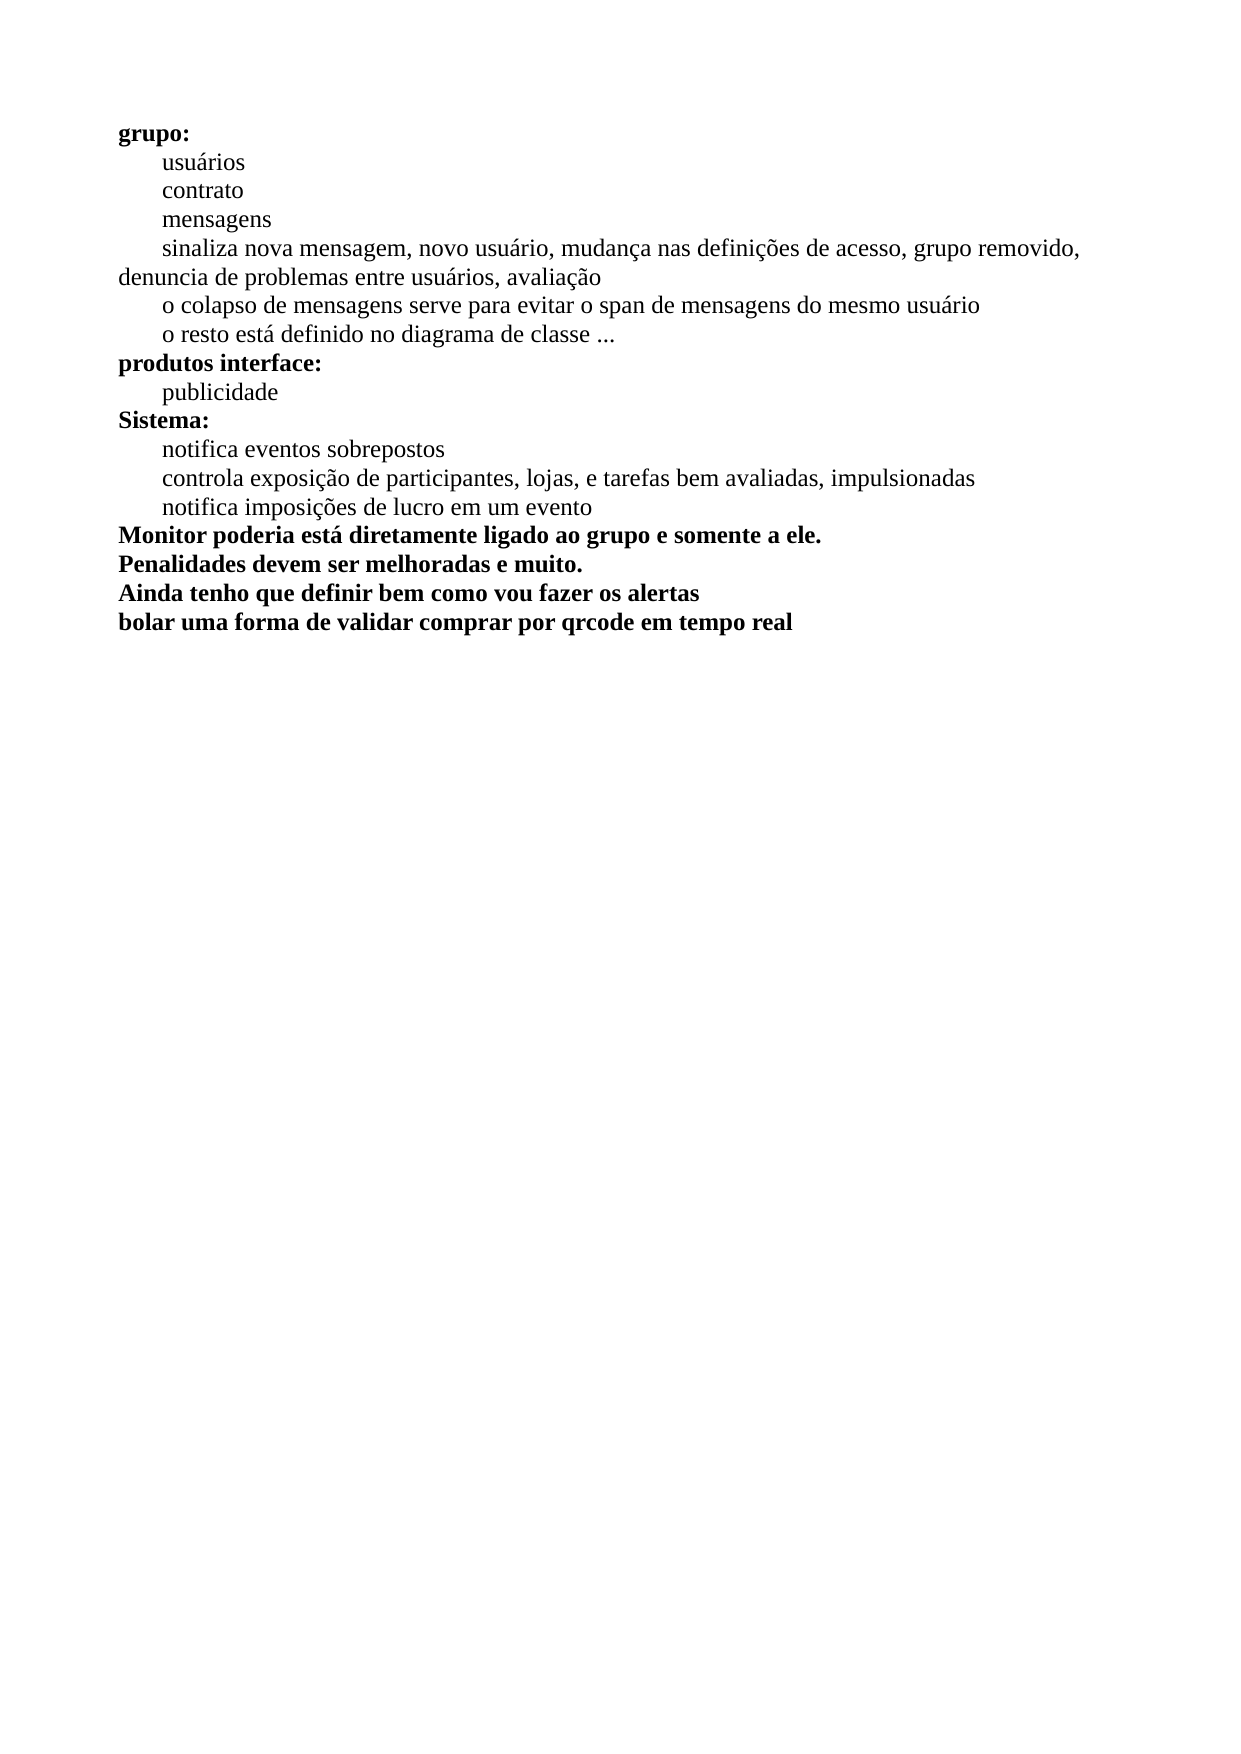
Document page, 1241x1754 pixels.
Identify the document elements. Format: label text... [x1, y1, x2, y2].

text Monitor poderia está diretamente ligado ao grupo e somente a ele. [118, 521, 1122, 549]
text bolar uma forma de validar comprar por qrcode em tempo real [118, 607, 1122, 636]
text notifica imposições de lucro em um evento [118, 492, 1122, 521]
text controla exposição de participantes, lojas, e tarefas bem avaliadas, impulsionadas [118, 463, 1122, 492]
text o colapso de mensagens serve para evitar o span de mensagens do mesmo usuário [118, 291, 1122, 319]
text Sistema: [118, 406, 1122, 434]
text sinaliza nova mensagem, novo usuário, mudança nas definições de acesso, grupo removido, denuncia de problemas entre usuários, avaliação [118, 233, 1122, 291]
text grupo: [118, 118, 1122, 147]
text Ainda tenho que definir bem como vou fazer os alertas [118, 578, 1122, 607]
text o resto está definido no diagrama de classe ... [118, 319, 1122, 348]
text notifica eventos sobrepostos [118, 434, 1122, 463]
text mensagens [118, 204, 1122, 233]
text usuários [118, 147, 1122, 176]
text contrato [118, 176, 1122, 204]
text publicidade [118, 377, 1122, 406]
text produtos interface: [118, 348, 1122, 377]
text Penalidades devem ser melhoradas e muito. [118, 549, 1122, 578]
